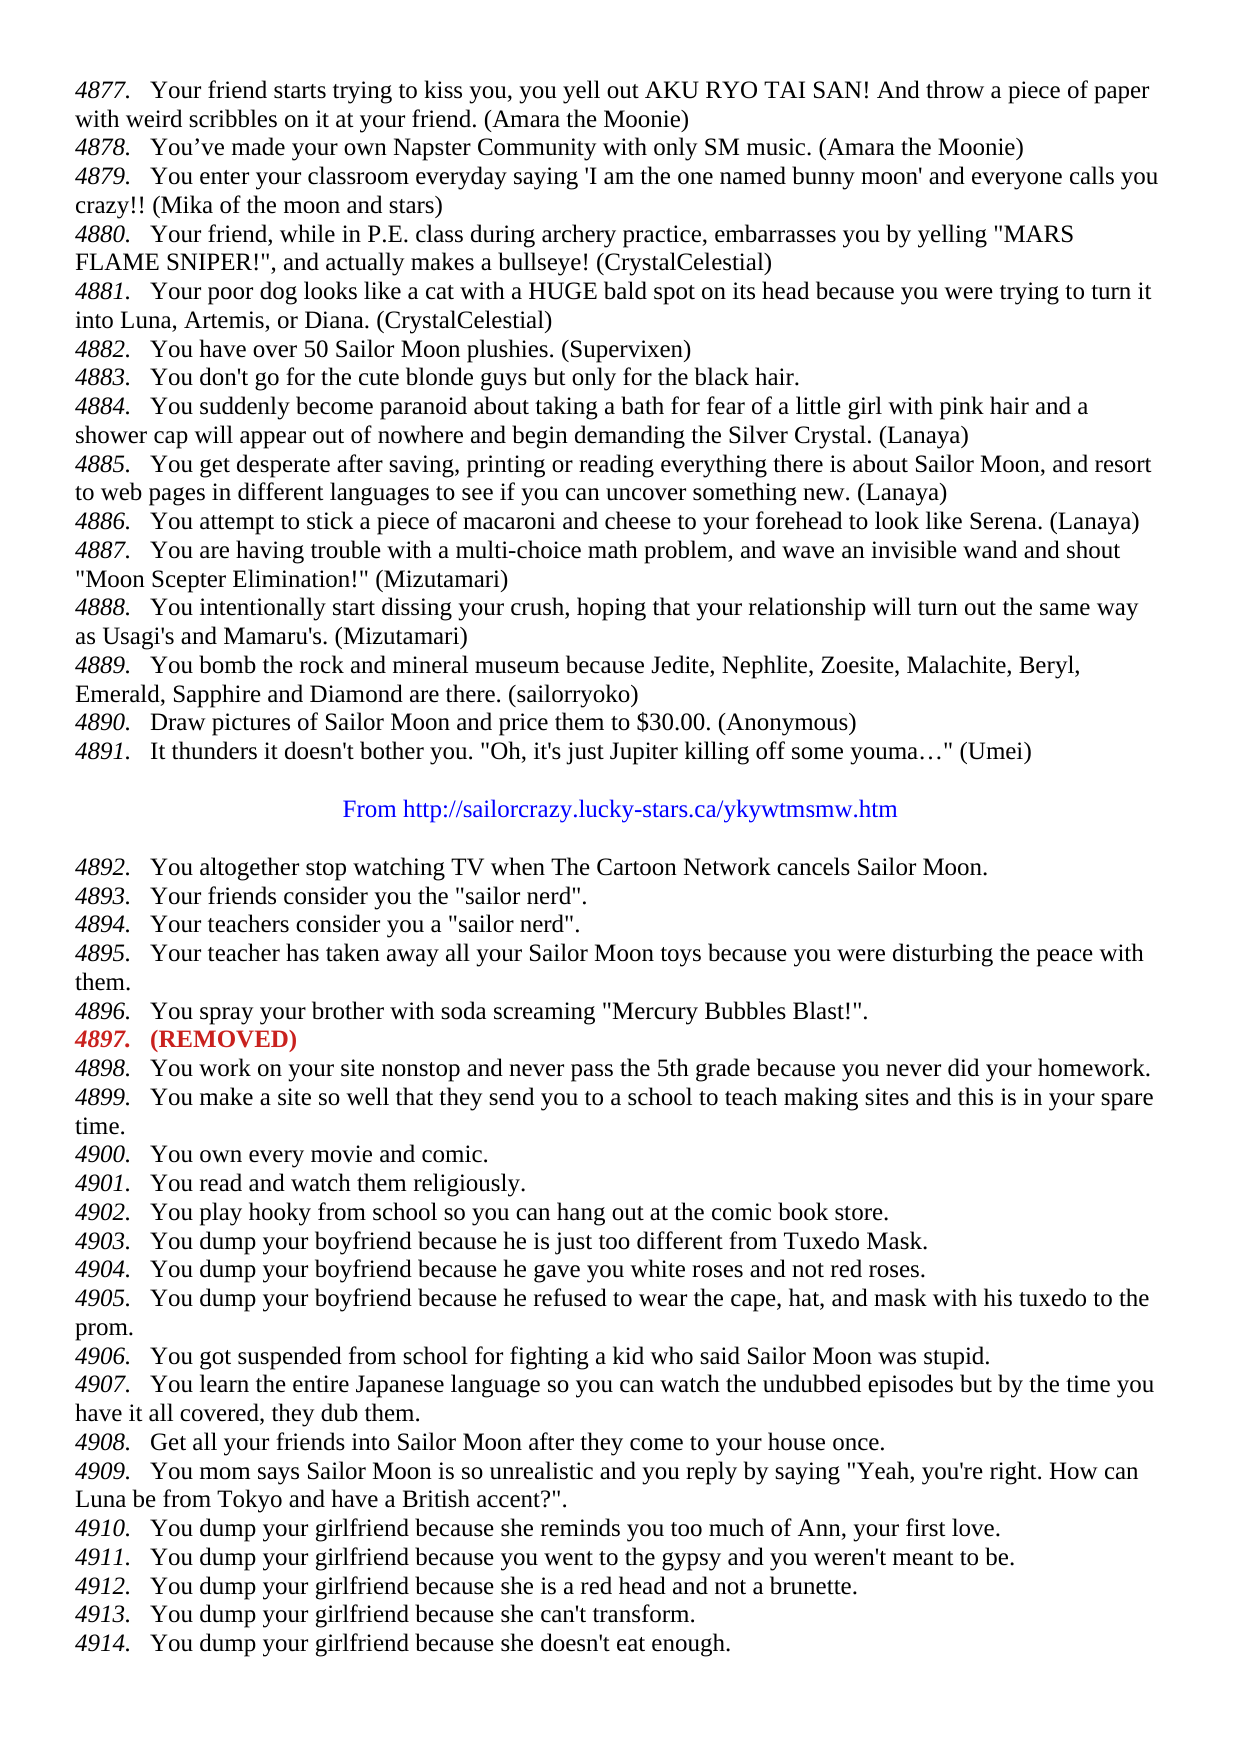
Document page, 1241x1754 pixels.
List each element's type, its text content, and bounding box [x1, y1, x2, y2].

list You bomb the rock and mineral museum because Jedite, Nephlite, Zoesite, Malachite, Beryl, Emerald, Sapphire and Diamond are there. (sailorryoko) [75, 650, 1165, 707]
list You make a site so well that they send you to a school to teach making sites and this is in your spare time. [75, 1082, 1165, 1139]
list You dump your boyfriend because he gave you white roses and not red roses. [75, 1254, 1165, 1283]
list You intentionally start dissing your crush, hoping that your relationship will turn out the same way as Usagi's and Mamaru's. (Mizutamari) [75, 592, 1165, 650]
list You dump your girlfriend because she is a red head and not a brunette. [75, 1571, 1165, 1599]
list Your teachers consider you a "sailor nerd". [75, 909, 1165, 938]
list You mom says Sailor Moon is so unrealistic and you reply by saying "Yeah, you're right. How can Luna be from Tokyo and have a British accent?". [75, 1456, 1165, 1513]
list You own every movie and comic. [75, 1139, 1165, 1168]
list You dump your girlfriend because you went to the gypsy and you weren't meant to be. [75, 1542, 1165, 1571]
list You attempt to stick a piece of macaroni and cheese to your forehead to look like Serena. (Lanaya) [75, 506, 1165, 535]
list Your teacher has taken away all your Sailor Moon toys because you were disturbing the peace with them. [75, 938, 1165, 996]
list You are having trouble with a multi-choice math problem, and wave an invisible wand and shout "Moon Scepter Elimination!" (Mizutamari) [75, 535, 1165, 592]
list You dump your girlfriend because she reminds you too much of Ann, your first love. [75, 1513, 1165, 1542]
list You spray your brother with soda screaming "Mercury Bubbles Blast!". [75, 996, 1165, 1024]
list You enter your classroom everyday saying 'I am the one named bunny moon' and everyone calls you crazy!! (Mika of the moon and stars) [75, 161, 1165, 219]
list You dump your girlfriend because she doesn't eat enough. [75, 1628, 1165, 1657]
list Get all your friends into Sailor Moon after they come to your house once. [75, 1427, 1165, 1456]
list You get desperate after saving, printing or reading everything there is about Sailor Moon, and resort to web pages in different languages to see if you can uncover something new. (Lanaya) [75, 449, 1165, 506]
list You dump your boyfriend because he is just too different from Tuxedo Mask. [75, 1226, 1165, 1254]
list You altogether stop watching TV when The Cartoon Network cancels Sailor Moon. [75, 852, 1165, 881]
list You dump your girlfriend because she can't transform. [75, 1599, 1165, 1628]
list You have over 50 Sailor Moon plushies. (Supervixen) [75, 334, 1165, 362]
list You suddenly become paranoid about taking a bath for fear of a little girl with pink hair and a shower cap will appear out of nowhere and begin demanding the Silver Crystal. (Lanaya) [75, 391, 1165, 449]
list Your friend starts trying to kiss you, you yell out AKU RYO TAI SAN! And throw a piece of paper with weird scribbles on it at your friend. (Amara the Moonie) [75, 75, 1165, 132]
list Your friends consider you the "sailor nerd". [75, 881, 1165, 909]
list You read and watch them religiously. [75, 1168, 1165, 1197]
list You got suspended from school for fighting a kid who said Sailor Moon was stupid. [75, 1341, 1165, 1369]
list (REMOVED) [75, 1024, 1165, 1053]
list It thunders it doesn't bother you. "Oh, it's just Jupiter killing off some youma…" (Umei) [75, 736, 1165, 765]
list You play hooky from school so you can hang out at the comic book store. [75, 1197, 1165, 1226]
list You learn the entire Japanese language so you can watch the undubbed episodes but by the time you have it all covered, they dub them. [75, 1369, 1165, 1427]
list Draw pictures of Sailor Moon and price them to $30.00. (Anonymous) [75, 707, 1165, 736]
list You dump your boyfriend because he refused to wear the cape, hat, and mask with his tuxedo to the prom. [75, 1283, 1165, 1341]
text From http://sailorcrazy.lucky-stars.ca/ykywtmsmw.htm [75, 794, 1165, 823]
list You don't go for the cute blonde guys but only for the black hair. [75, 362, 1165, 391]
list Your friend, while in P.E. class during archery practice, embarrasses you by yelling "MARS FLAME SNIPER!", and actually makes a bullseye! (CrystalCelestial) [75, 219, 1165, 276]
list Your poor dog looks like a cat with a HUGE bald spot on its head because you were trying to turn it into Luna, Artemis, or Diana. (CrystalCelestial) [75, 276, 1165, 334]
list You’ve made your own Napster Community with only SM music. (Amara the Moonie) [75, 132, 1165, 161]
list You work on your site nonstop and never pass the 5th grade because you never did your homework. [75, 1053, 1165, 1082]
